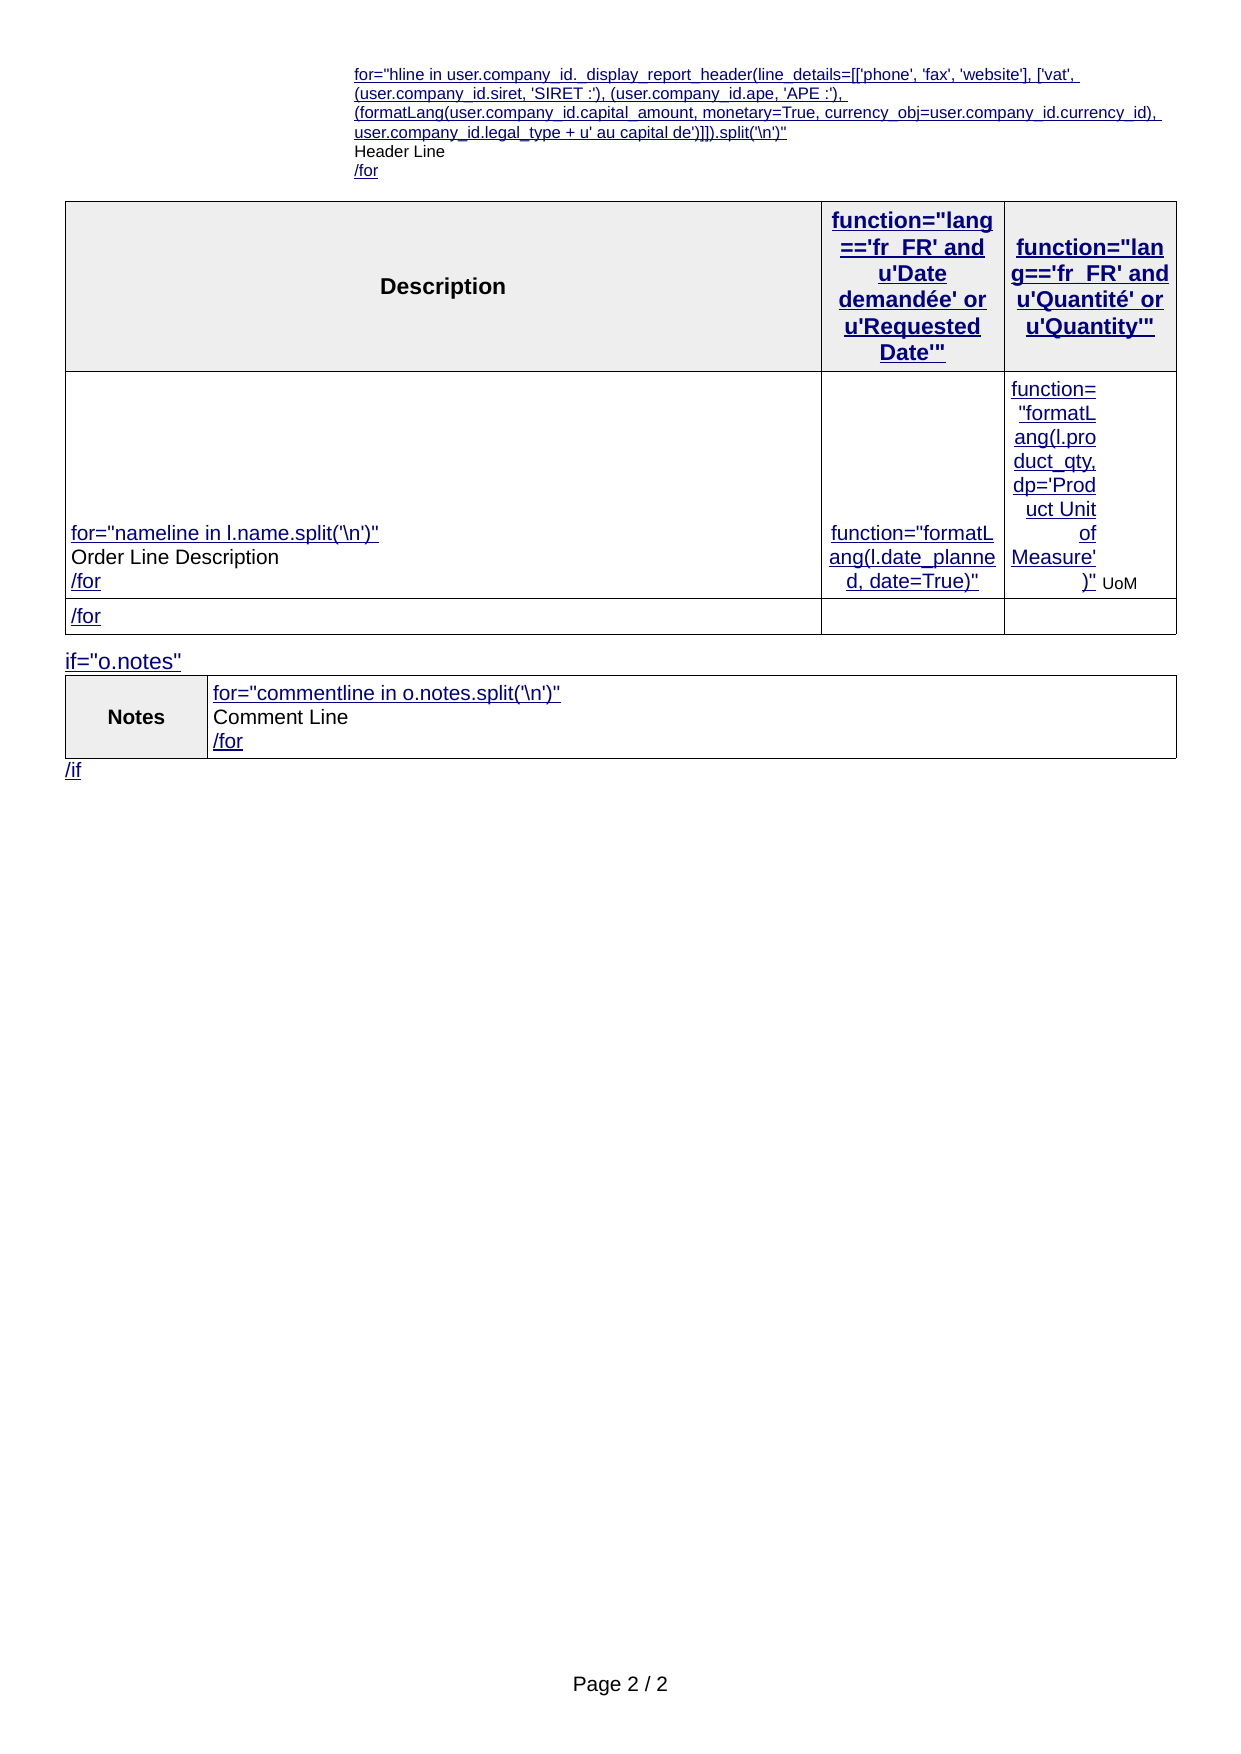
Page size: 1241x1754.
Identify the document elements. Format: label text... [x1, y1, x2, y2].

text if="o.notes" [65, 648, 1175, 675]
table_header Notes [66, 676, 207, 758]
table_cell UoM [1099, 372, 1176, 598]
table_header function="lang=='fr_FR' and u'Quantité' or u'Quantity'" [1005, 202, 1176, 371]
table_cell [1099, 599, 1176, 634]
table_cell [1005, 599, 1099, 634]
table_cell /for [66, 599, 821, 634]
text /if [65, 759, 1175, 782]
table_header function="lang=='fr_FR' and u'Date demandée' or u'Requested Date'" [822, 202, 1004, 371]
table_header for="commentline in o.notes.split('\n')" Comment Line /for [208, 676, 1176, 758]
table_cell for="nameline in l.name.split('\n')" Order Line Description /for [66, 372, 821, 598]
table_header Description [66, 202, 821, 371]
table_cell [822, 599, 1004, 634]
table_cell function="formatLang(l.date_planned, date=True)" [822, 372, 1004, 598]
table_cell function="formatLang(l.product_qty, dp='Product Unit of Measure')" [1005, 372, 1099, 598]
